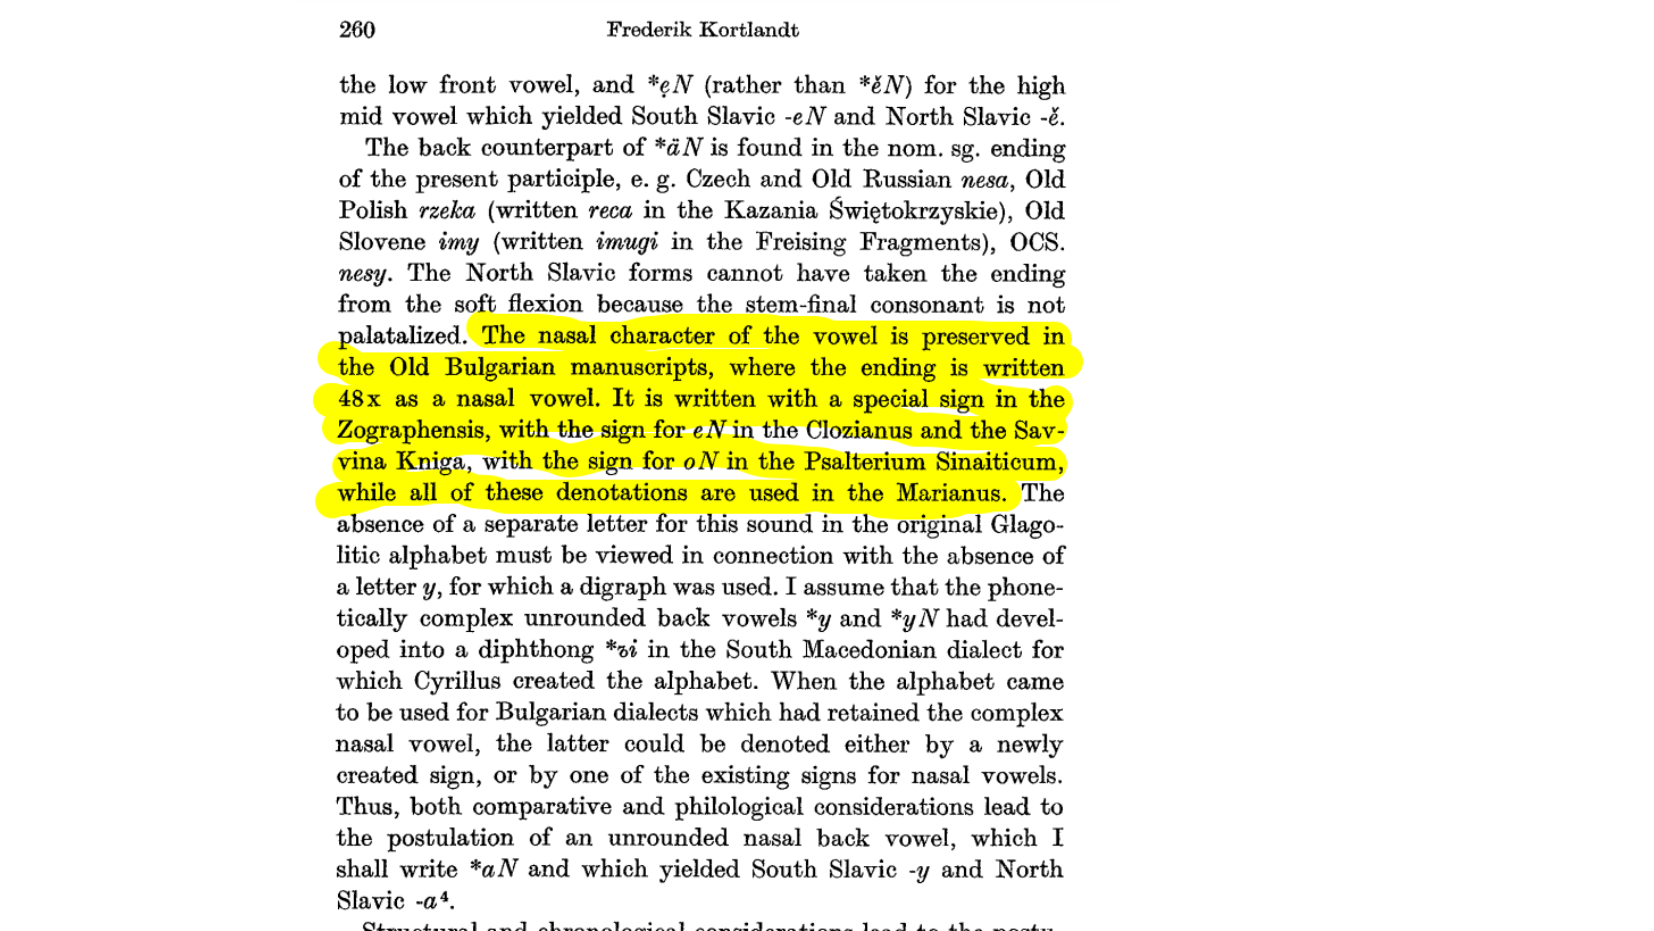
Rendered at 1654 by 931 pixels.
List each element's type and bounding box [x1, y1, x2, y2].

picture [296, 0, 1123, 931]
